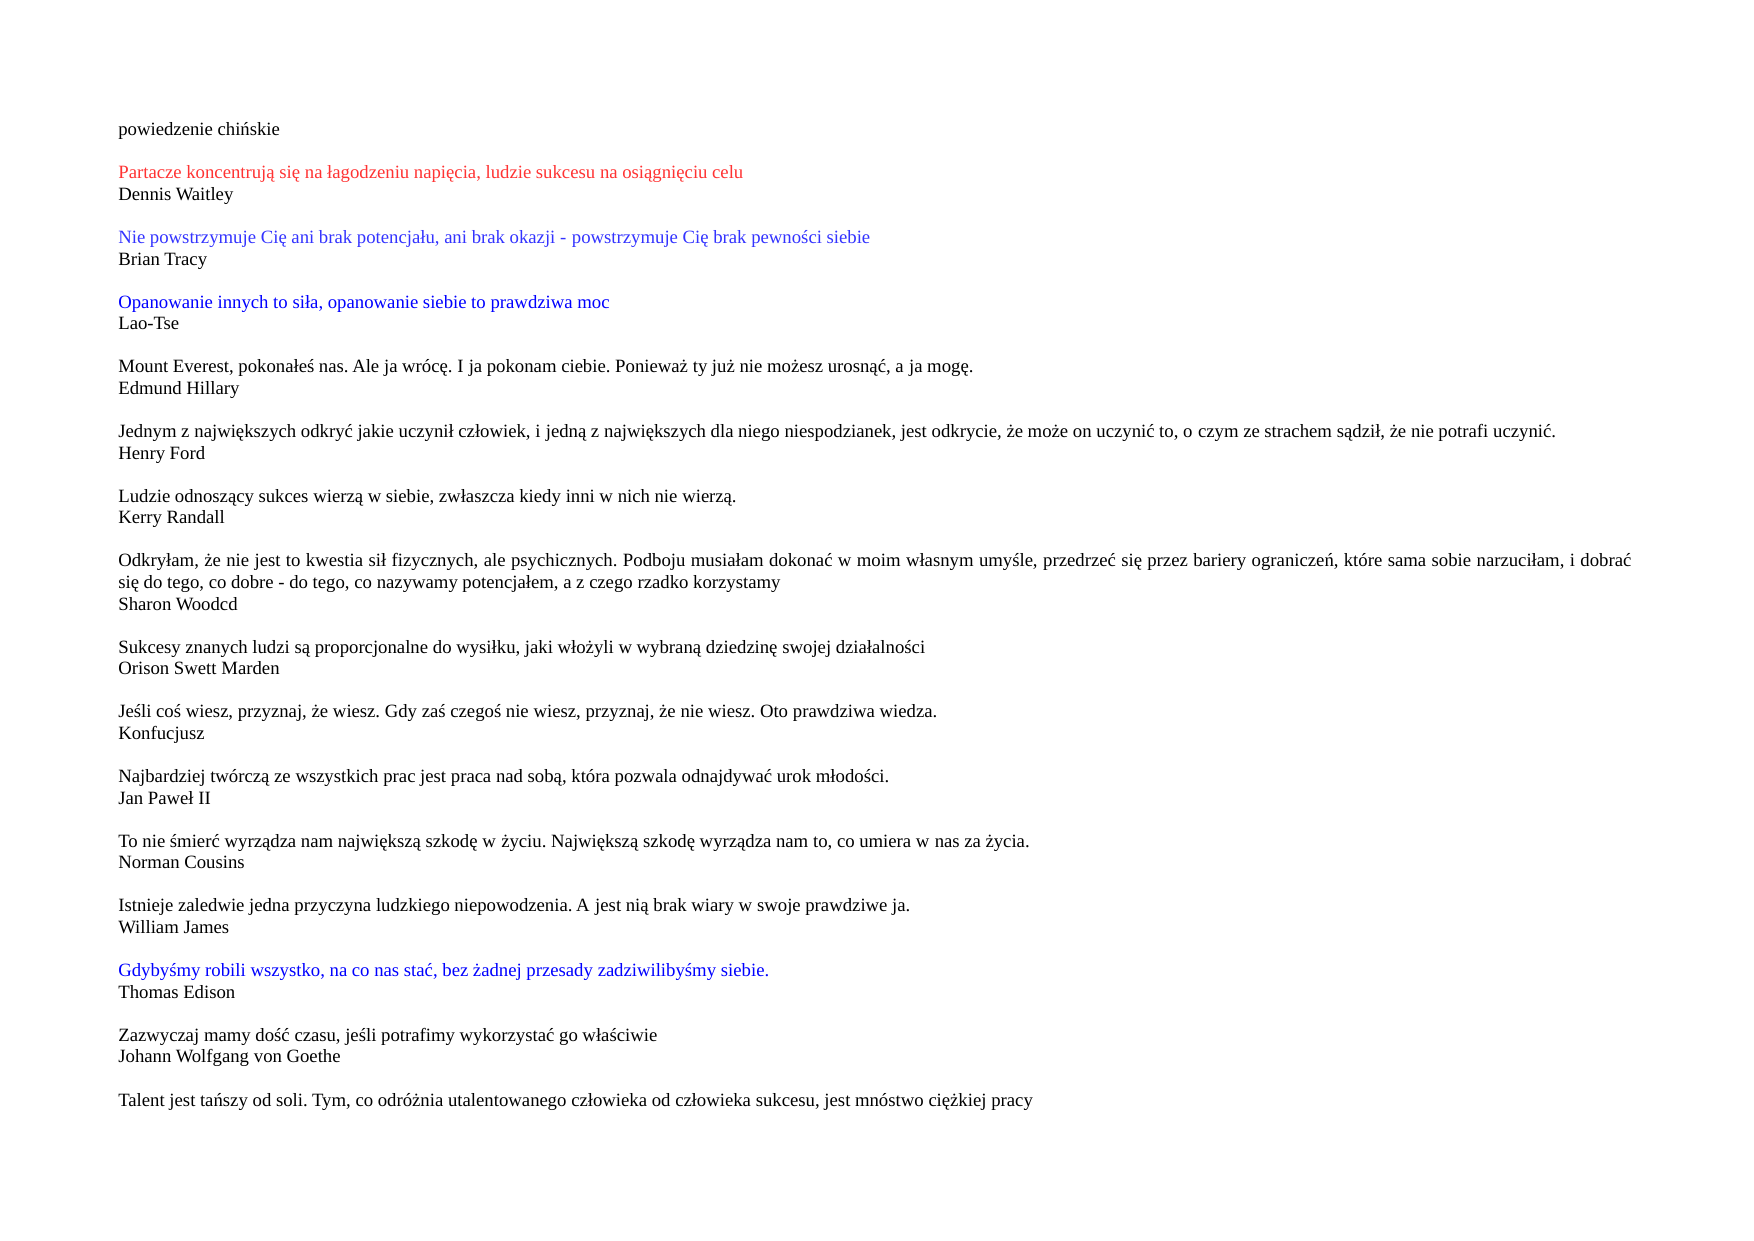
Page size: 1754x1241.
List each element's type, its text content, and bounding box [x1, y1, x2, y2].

text Brian Tracy [118, 247, 1636, 269]
text Zazwyczaj mamy dość czasu, jeśli potrafimy wykorzystać go właściwie [118, 1024, 1636, 1045]
text Partacze koncentrują się na łagodzeniu napięcia, ludzie sukcesu na osiągnięciu celu [118, 161, 1636, 183]
text Jan Paweł II [118, 787, 1636, 808]
text Edmund Hillary [118, 377, 1636, 398]
text powiedzenie chińskie [118, 118, 1636, 140]
text Odkryłam, że nie jest to kwestia sił fizycznych, ale psychicznych. Podboju musiałam dokonać w moim własnym umyśle, przedrzeć się przez bariery ograniczeń, które sama sobie narzuciłam, i dobrać się do tego, co dobre - do tego, co nazywamy potencjałem, a z czego rzadko korzystamy [118, 549, 1636, 592]
text Najbardziej twórczą ze wszystkich prac jest praca nad sobą, która pozwala odnajdywać urok młodości. [118, 765, 1636, 787]
text Johann Wolfgang von Goethe [118, 1045, 1636, 1067]
text Nie powstrzymuje Cię ani brak potencjału, ani brak okazji - powstrzymuje Cię brak pewności siebie [118, 226, 1636, 247]
text Jednym z największych odkryć jakie uczynił człowiek, i jedną z największych dla niego niespodzianek, jest odkrycie, że może on uczynić to, o czym ze strachem sądził, że nie potrafi uczynić. [118, 420, 1636, 442]
text Thomas Edison [118, 981, 1636, 1002]
text Konfucjusz [118, 722, 1636, 743]
text Lao-Tse [118, 312, 1636, 334]
text Istnieje zaledwie jedna przyczyna ludzkiego niepowodzenia. A jest nią brak wiary w swoje prawdziwe ja. [118, 894, 1636, 916]
text Orison Swett Marden [118, 657, 1636, 679]
text Dennis Waitley [118, 183, 1636, 204]
text William James [118, 916, 1636, 937]
text Talent jest tańszy od soli. Tym, co odróżnia utalentowanego człowieka od człowieka sukcesu, jest mnóstwo ciężkiej pracy [118, 1088, 1636, 1110]
text Jeśli coś wiesz, przyznaj, że wiesz. Gdy zaś czegoś nie wiesz, przyznaj, że nie wiesz. Oto prawdziwa wiedza. [118, 700, 1636, 722]
text Sukcesy znanych ludzi są proporcjonalne do wysiłku, jaki włożyli w wybraną dziedzinę swojej działalności [118, 636, 1636, 657]
text Kerry Randall [118, 506, 1636, 528]
text Henry Ford [118, 442, 1636, 463]
text Mount Everest, pokonałeś nas. Ale ja wrócę. I ja pokonam ciebie. Ponieważ ty już nie możesz urosnąć, a ja mogę. [118, 355, 1636, 377]
text Norman Cousins [118, 851, 1636, 873]
text To nie śmierć wyrządza nam największą szkodę w życiu. Największą szkodę wyrządza nam to, co umiera w nas za życia. [118, 830, 1636, 851]
text Gdybyśmy robili wszystko, na co nas stać, bez żadnej przesady zadziwilibyśmy siebie. [118, 959, 1636, 981]
text Sharon Woodcd [118, 592, 1636, 614]
text Opanowanie innych to siła, opanowanie siebie to prawdziwa moc [118, 291, 1636, 312]
text Ludzie odnoszący sukces wierzą w siebie, zwłaszcza kiedy inni w nich nie wierzą. [118, 485, 1636, 506]
